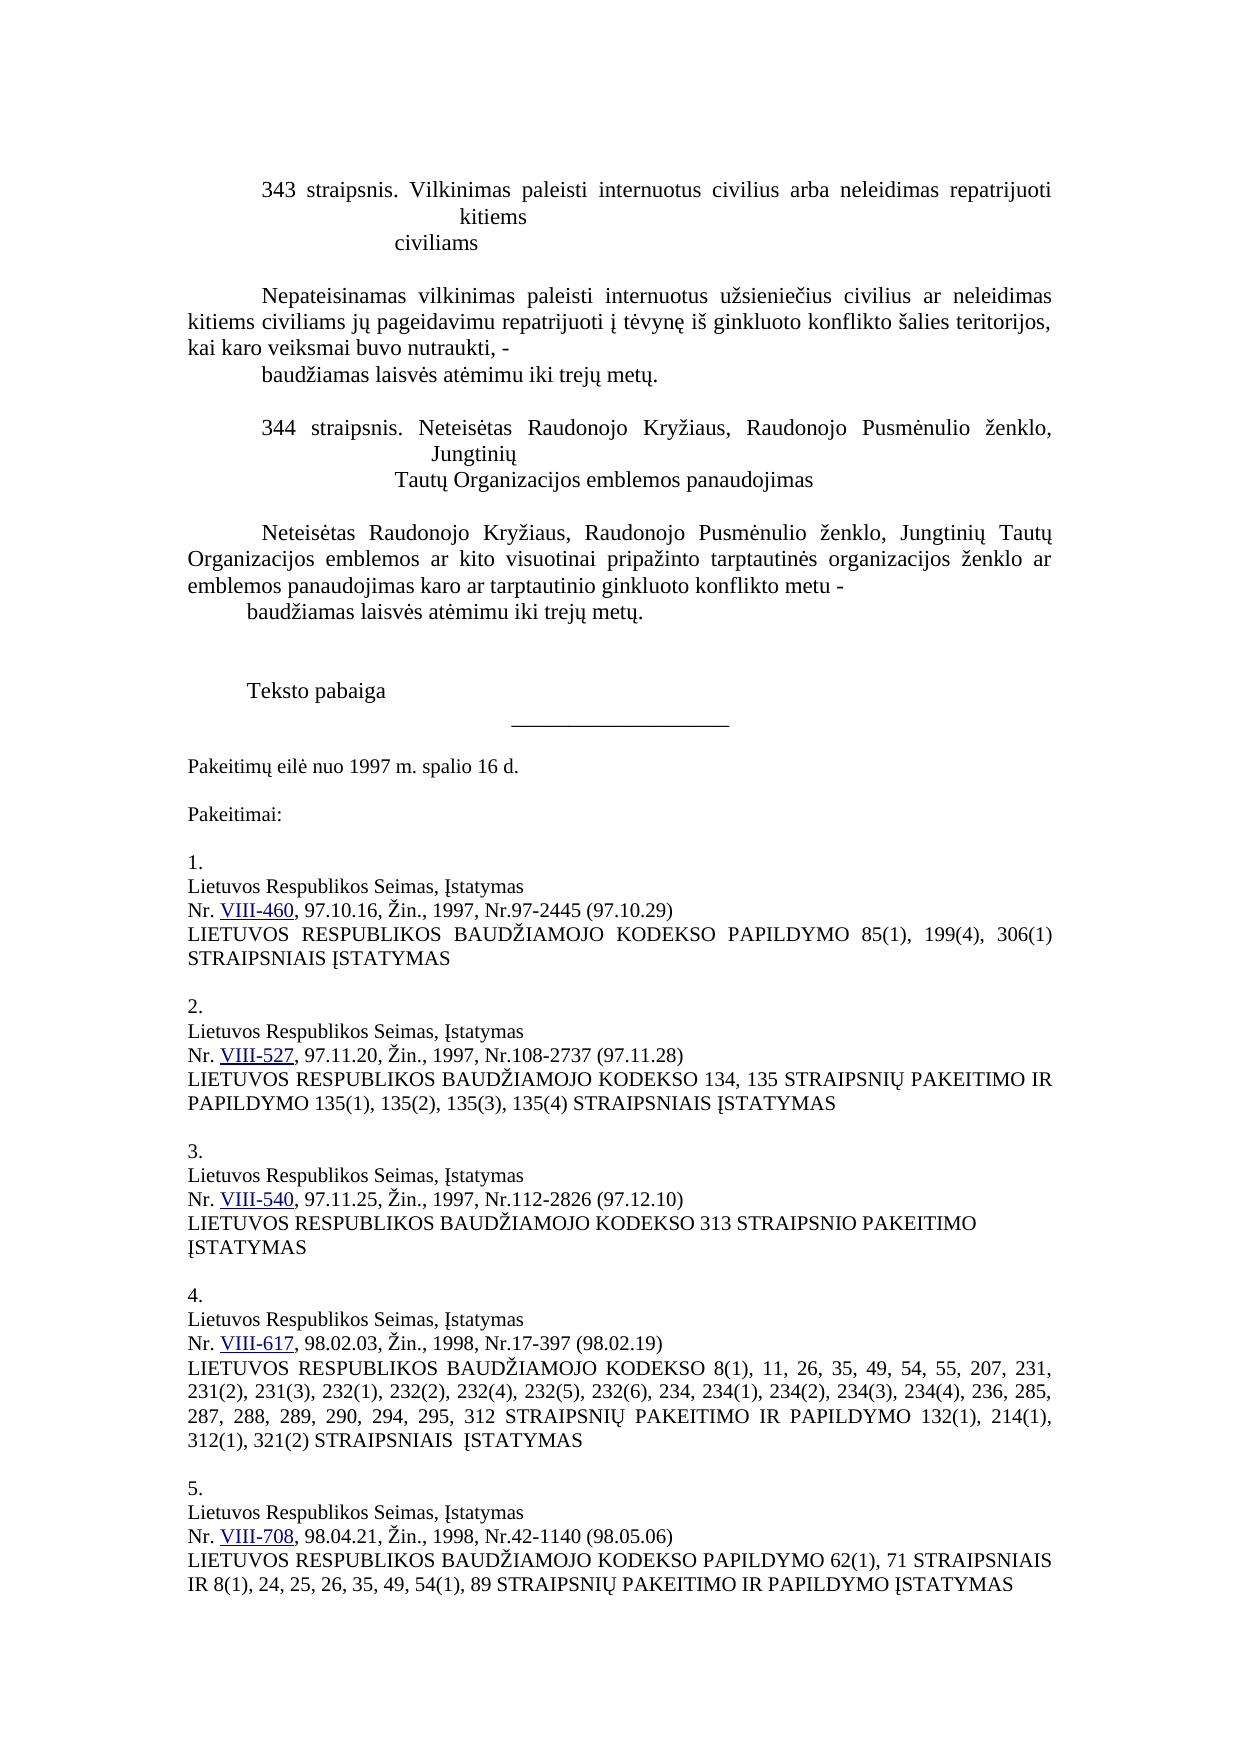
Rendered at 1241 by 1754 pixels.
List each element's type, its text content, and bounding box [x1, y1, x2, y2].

text LIETUVOS RESPUBLIKOS BAUDŽIAMOJO KODEKSO 134, 135 STRAIPSNIŲ PAKEITIMO IR PAPILDYMO 135(1), 135(2), 135(3), 135(4) STRAIPSNIAIS ĮSTATYMAS [187, 1067, 1053, 1115]
text Neteisėtas Raudonojo Kryžiaus, Raudonojo Pusmėnulio ženklo, Jungtinių Tautų Organizacijos emblemos ar kito visuotinai pripažinto tarptautinės organizacijos ženklo ar emblemos panaudojimas karo ar tarptautinio ginkluoto konflikto metu - [187, 519, 1053, 598]
text Lietuvos Respublikos Seimas, Įstatymas [187, 874, 1053, 898]
text civiliams [394, 229, 1053, 255]
text Nr. VIII-540, 97.11.25, Žin., 1997, Nr.112-2826 (97.12.10) [187, 1187, 1053, 1211]
text Pakeitimai: [187, 802, 1053, 826]
text Lietuvos Respublikos Seimas, Įstatymas [187, 1163, 1053, 1187]
text 5. [187, 1476, 1053, 1500]
text Lietuvos Respublikos Seimas, Įstatymas [187, 1307, 1053, 1331]
text Tautų Organizacijos emblemos panaudojimas [394, 466, 1053, 493]
text ___________________ [187, 703, 1053, 730]
text Nepateisinamas vilkinimas paleisti internuotus užsieniečius civilius ar neleidimas kitiems civiliams jų pageidavimu repatrijuoti į tėvynę iš ginkluoto konflikto šalies teritorijos, kai karo veiksmai buvo nutraukti, - [187, 282, 1053, 361]
text 2. [187, 994, 1053, 1018]
text Lietuvos Respublikos Seimas, Įstatymas [187, 1500, 1053, 1524]
text LIETUVOS RESPUBLIKOS BAUDŽIAMOJO KODEKSO 313 STRAIPSNIO PAKEITIMO ĮSTATYMAS [187, 1211, 1053, 1259]
text 4. [187, 1283, 1053, 1307]
text LIETUVOS RESPUBLIKOS BAUDŽIAMOJO KODEKSO 8(1), 11, 26, 35, 49, 54, 55, 207, 231, 231(2), 231(3), 232(1), 232(2), 232(4), 232(5), 232(6), 234, 234(1), 234(2), 234(3), 234(4), 236, 285, 287, 288, 289, 290, 294, 295, 312 STRAIPSNIŲ PAKEITIMO IR PAPILDYMO 132(1), 214(1), 312(1), 321(2) STRAIPSNIAIS ĮSTATYMAS [187, 1355, 1053, 1452]
text LIETUVOS RESPUBLIKOS BAUDŽIAMOJO KODEKSO PAPILDYMO 85(1), 199(4), 306(1) STRAIPSNIAIS ĮSTATYMAS [187, 922, 1053, 970]
text 3. [187, 1139, 1053, 1163]
text LIETUVOS RESPUBLIKOS BAUDŽIAMOJO KODEKSO PAPILDYMO 62(1), 71 STRAIPSNIAIS IR 8(1), 24, 25, 26, 35, 49, 54(1), 89 STRAIPSNIŲ PAKEITIMO IR PAPILDYMO ĮSTATYMAS [187, 1548, 1053, 1596]
text Nr. VIII-527, 97.11.20, Žin., 1997, Nr.108-2737 (97.11.28) [187, 1043, 1053, 1067]
text Teksto pabaiga [187, 677, 1053, 703]
text 343 straipsnis. Vilkinimas paleisti internuotus civilius arba neleidimas repatrijuoti kitiems [261, 176, 1053, 229]
text 1. [187, 850, 1053, 874]
text Pakeitimų eilė nuo 1997 m. spalio 16 d. [187, 754, 1053, 778]
text 344 straipsnis. Neteisėtas Raudonojo Kryžiaus, Raudonojo Pusmėnulio ženklo, Jungtinių [261, 413, 1053, 466]
text Nr. VIII-460, 97.10.16, Žin., 1997, Nr.97-2445 (97.10.29) [187, 898, 1053, 922]
text Lietuvos Respublikos Seimas, Įstatymas [187, 1018, 1053, 1043]
text baudžiamas laisvės atėmimu iki trejų metų. [187, 598, 1053, 624]
text baudžiamas laisvės atėmimu iki trejų metų. [187, 361, 1053, 387]
text Nr. VIII-617, 98.02.03, Žin., 1998, Nr.17-397 (98.02.19) [187, 1331, 1053, 1355]
text Nr. VIII-708, 98.04.21, Žin., 1998, Nr.42-1140 (98.05.06) [187, 1524, 1053, 1548]
